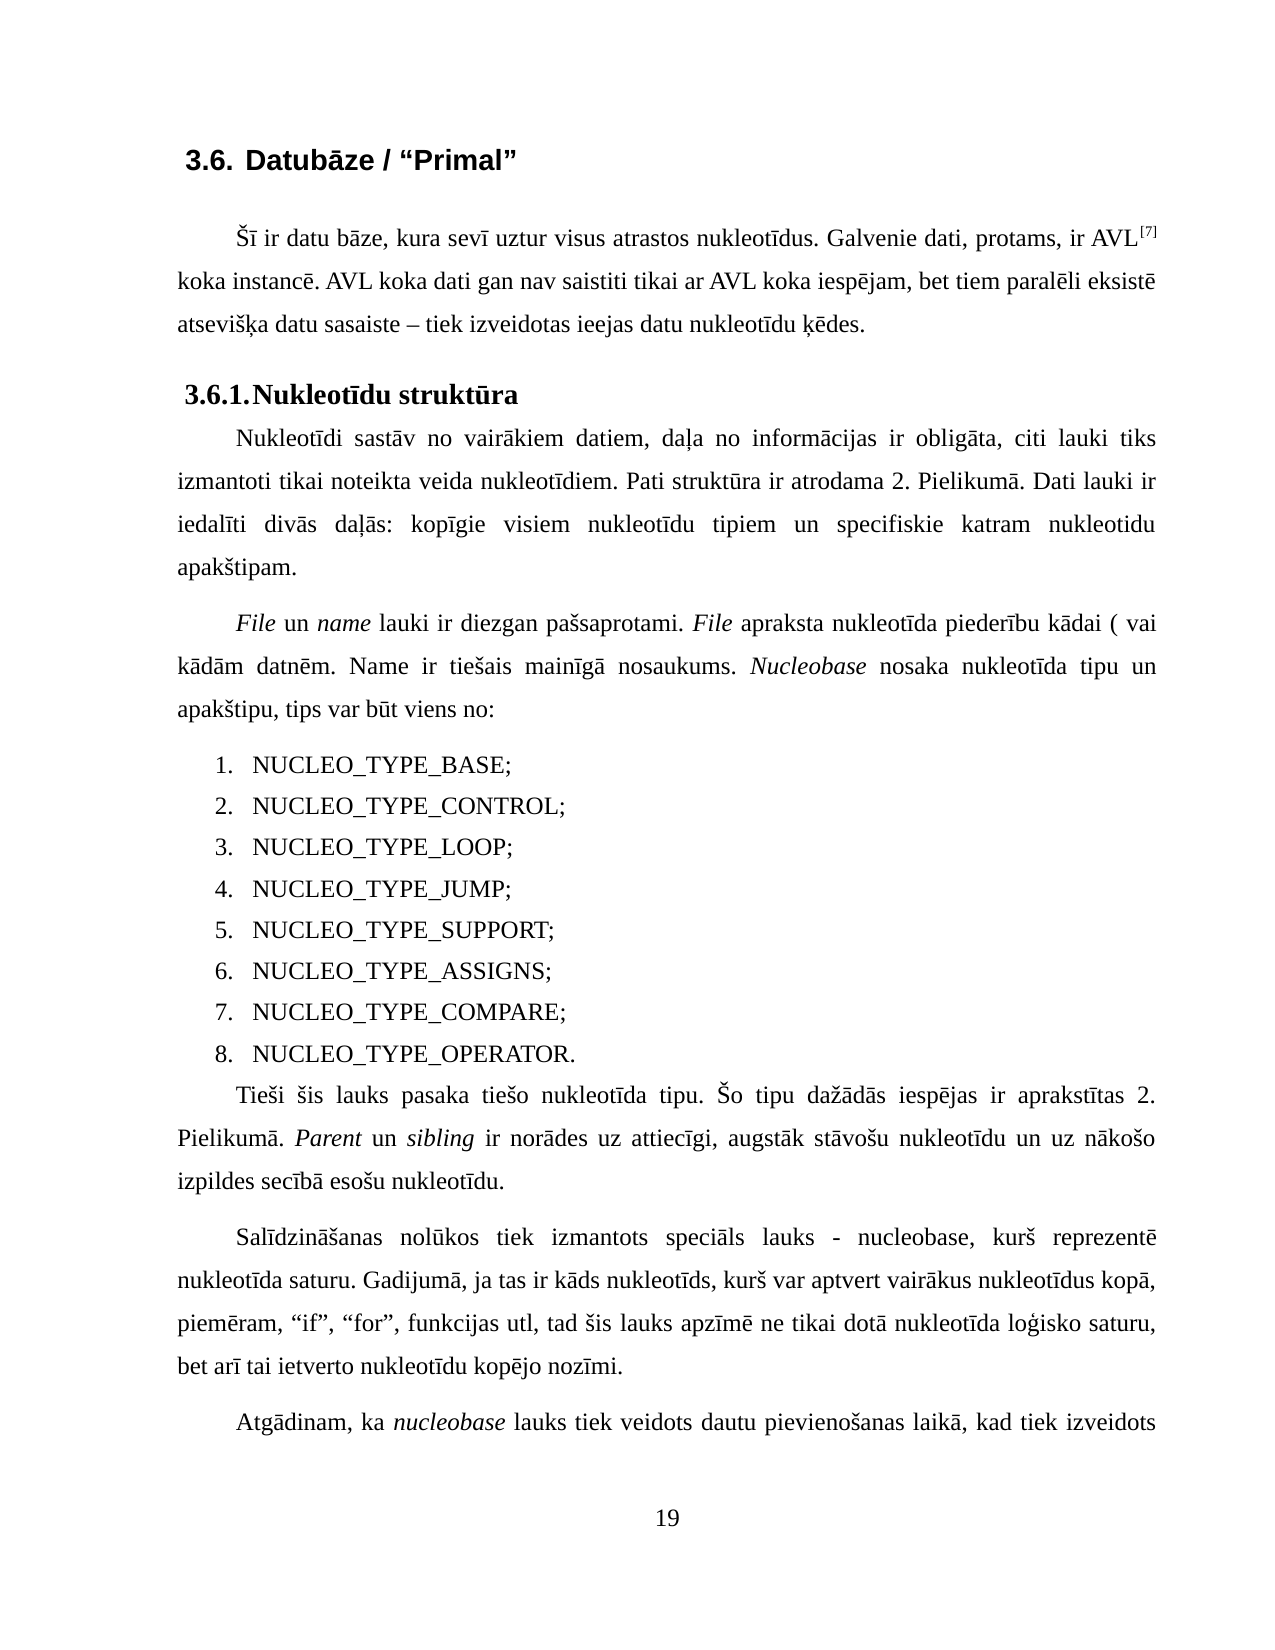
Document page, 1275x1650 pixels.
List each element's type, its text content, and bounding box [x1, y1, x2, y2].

list NUCLEO_TYPE_SUPPORT; [214, 915, 1157, 944]
list NUCLEO_TYPE_ASSIGNS; [214, 956, 1157, 985]
list NUCLEO_TYPE_BASE; [214, 750, 1157, 779]
text Tieši šis lauks pasaka tiešo nukleotīda tipu. Šo tipu dažādās iespējas ir aprakstītas 2. Pielikumā. Parent un sibling ir norādes uz attiecīgi, augstāk stāvošu nukleotīdu un uz nākošo izpildes secībā esošu nukleotīdu. [177, 1080, 1157, 1195]
list NUCLEO_TYPE_OPERATOR. [214, 1039, 1157, 1067]
text Atgādinam, ka nucleobase lauks tiek veidots dautu pievienošanas laikā, kad tiek izveidots [177, 1407, 1157, 1436]
list NUCLEO_TYPE_COMPARE; [214, 997, 1157, 1026]
text Salīdzināšanas nolūkos tiek izmantots speciāls lauks - nucleobase, kurš reprezentē nukleotīda saturu. Gadijumā, ja tas ir kāds nukleotīds, kurš var aptvert vairākus nukleotīdus kopā, piemēram, “if”, “for”, funkcijas utl, tad šis lauks apzīmē ne tikai dotā nukleotīda loģisko saturu, bet arī tai ietverto nukleotīdu kopējo nozīmi. [177, 1222, 1157, 1380]
text Nukleotīdi sastāv no vairākiem datiem, daļa no informācijas ir obligāta, citi lauki tiks izmantoti tikai noteikta veida nukleotīdiem. Pati struktūra ir atrodama 2. Pielikumā. Dati lauki ir iedalīti divās daļās: kopīgie visiem nukleotīdu tipiem un specifiskie katram nukleotidu apakštipam. [177, 423, 1157, 581]
list NUCLEO_TYPE_LOOP; [214, 832, 1157, 861]
subtitle Nukleotīdu struktūra [177, 377, 1157, 411]
list NUCLEO_TYPE_JUMP; [214, 874, 1157, 902]
text File un name lauki ir diezgan pašsaprotami. File apraksta nukleotīda piederību kādai ( vai kādām datnēm. Name ir tiešais mainīgā nosaukums. Nucleobase nosaka nukleotīda tipu un apakštipu, tips var būt viens no: [177, 608, 1157, 723]
text Šī ir datu bāze, kura sevī uztur visus atrastos nukleotīdus. Galvenie dati, protams, ir AVL[7] koka instancē. AVL koka dati gan nav saistiti tikai ar AVL koka iespējam, bet tiem paralēli eksistē atsevišķa datu sasaiste – tiek izveidotas ieejas datu nukleotīdu ķēdes. [177, 223, 1157, 338]
list NUCLEO_TYPE_CONTROL; [214, 791, 1157, 820]
subtitle Datubāze / “Primal” [177, 143, 1157, 177]
